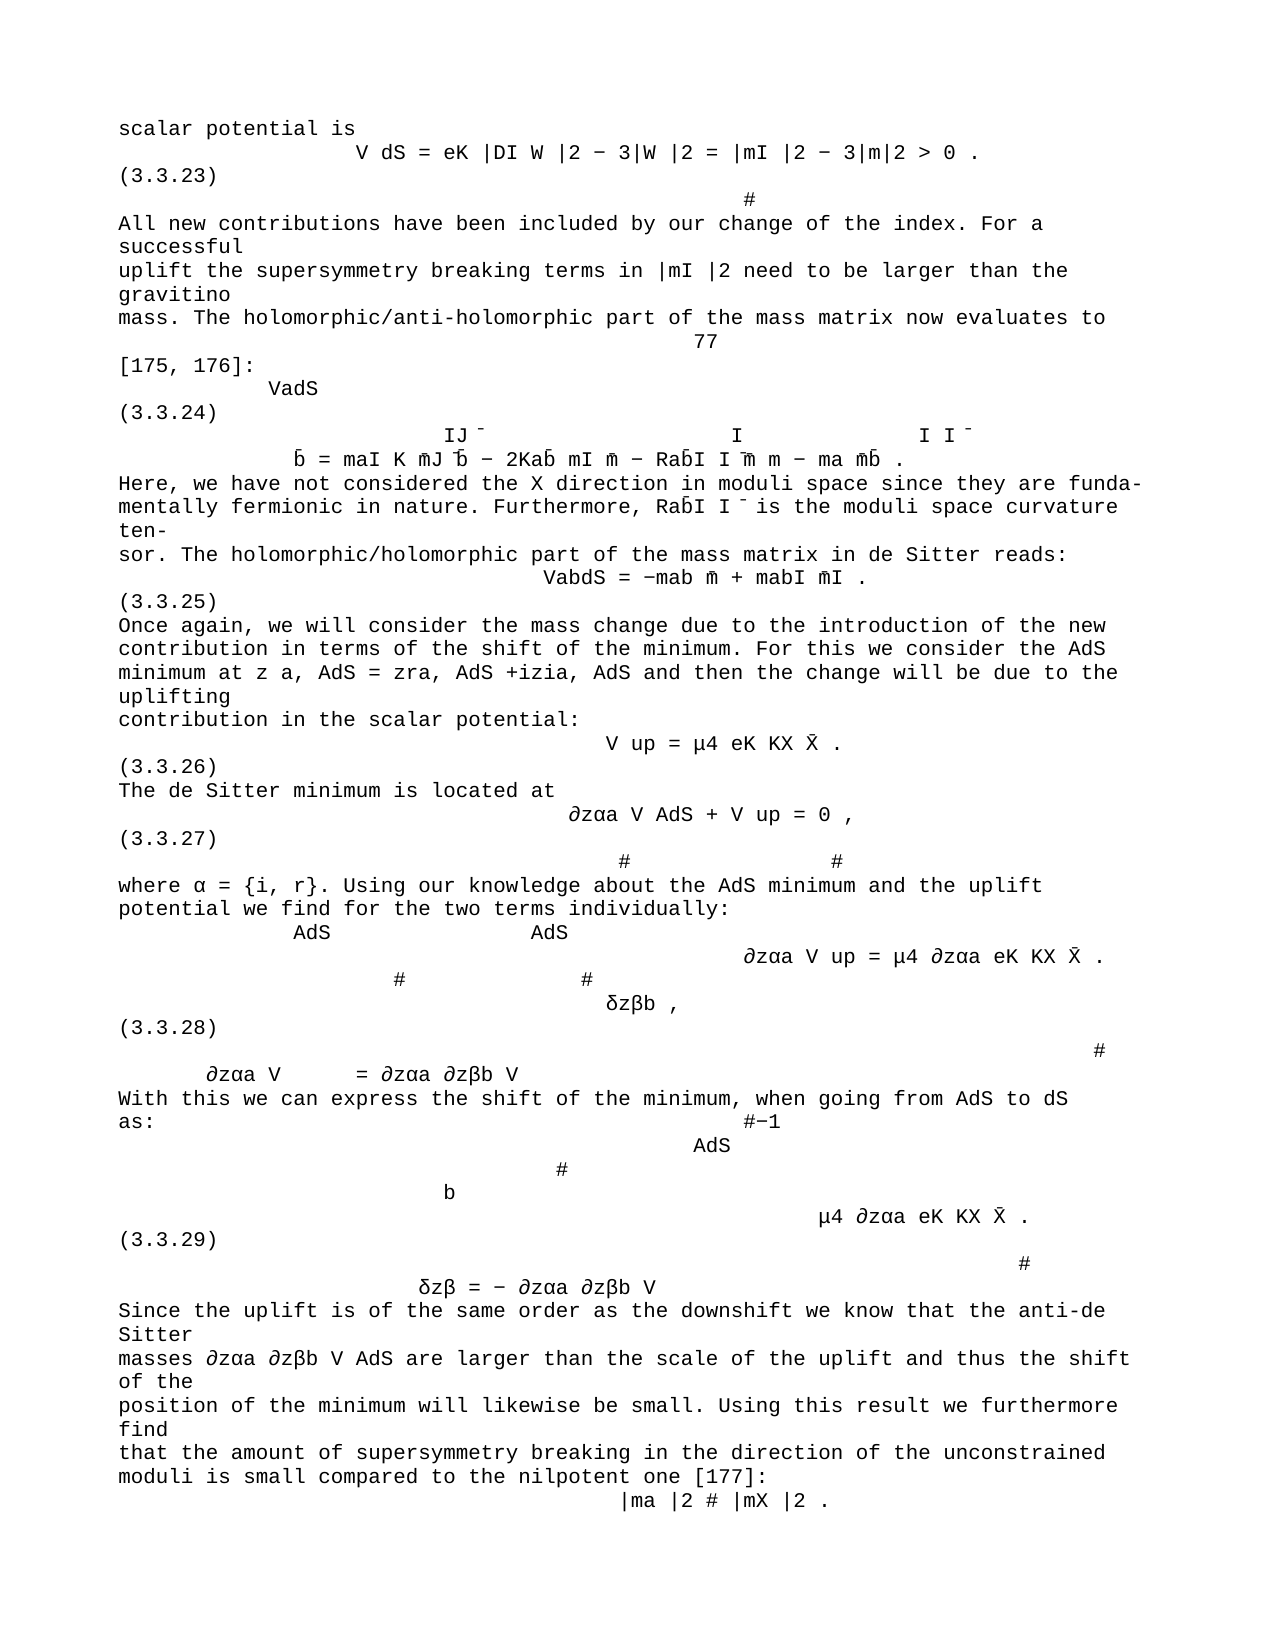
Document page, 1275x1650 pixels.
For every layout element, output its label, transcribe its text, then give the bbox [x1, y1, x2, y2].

text moduli is small compared to the nilpotent one [177]: [118, 1466, 1157, 1489]
text The de Sitter minimum is located at [118, 780, 1157, 804]
text Once again, we will consider the mass change due to the introduction of the new [118, 615, 1157, 638]
text V dS = eK |DI W |2 − 3|W |2 = |mI |2 − 3|m|2 > 0 . (3.3.23) [118, 142, 1157, 189]
text # [118, 1253, 1157, 1277]
text b̄ = maI K m̄J ̄b̄ − 2Kab̄ mI m̄ − Rab̄I I ̄m̄ m − ma m̄b̄ . [118, 449, 1157, 473]
text |ma |2 # |mX |2 . [118, 1489, 1157, 1513]
text μ4 ∂zαa eK KX X̄ . (3.3.29) [118, 1206, 1157, 1253]
text sor. The holomorphic/holomorphic part of the mass matrix in de Sitter reads: [118, 544, 1157, 567]
text With this we can express the shift of the minimum, when going from AdS to dS [118, 1088, 1157, 1111]
text δzβb , (3.3.28) [118, 993, 1157, 1040]
text ∂zαa V = ∂zαa ∂zβb V [118, 1064, 1157, 1088]
text ∂zαa V AdS + V up = 0 , (3.3.27) [118, 804, 1157, 851]
text AdS [118, 1135, 1157, 1158]
text that the amount of supersymmetry breaking in the direction of the unconstrained [118, 1442, 1157, 1466]
text # [118, 1158, 1157, 1182]
text # [118, 189, 1157, 213]
text # [118, 1040, 1157, 1064]
text VadS (3.3.24) [118, 378, 1157, 426]
text minimum at z a, AdS = zra, AdS +izia, AdS and then the change will be due to the uplifting [118, 662, 1157, 709]
text masses ∂zαa ∂zβb V AdS are larger than the scale of the uplift and thus the shift of the [118, 1348, 1157, 1395]
text mentally fermionic in nature. Furthermore, Rab̄I I ̄ is the moduli space curvature ten- [118, 496, 1157, 544]
text potential we find for the two terms individually: [118, 898, 1157, 922]
text AdS AdS [118, 922, 1157, 946]
text scalar potential is [118, 118, 1157, 142]
text V up = μ4 eK KX X̄ . (3.3.26) [118, 733, 1157, 780]
text contribution in terms of the shift of the minimum. For this we consider the AdS [118, 638, 1157, 662]
text δzβ = − ∂zαa ∂zβb V [118, 1277, 1157, 1300]
text ∂zαa V up = μ4 ∂zαa eK KX X̄ . [118, 946, 1157, 969]
text Since the uplift is of the same order as the downshift we know that the anti-de Sitter [118, 1300, 1157, 1348]
text b [118, 1182, 1157, 1206]
text Here, we have not considered the X direction in moduli space since they are funda- [118, 473, 1157, 496]
text IJ ̄ I I I ̄ [118, 426, 1157, 449]
text mass. The holomorphic/anti-holomorphic part of the mass matrix now evaluates to [118, 307, 1157, 331]
text # # [118, 969, 1157, 993]
text contribution in the scalar potential: [118, 709, 1157, 733]
text # # [118, 851, 1157, 875]
text uplift the supersymmetry breaking terms in |mI |2 need to be larger than the gravitino [118, 260, 1157, 307]
text as: #−1 [118, 1111, 1157, 1135]
text where α = {i, r}. Using our knowledge about the AdS minimum and the uplift [118, 875, 1157, 898]
text All new contributions have been included by our change of the index. For a successful [118, 213, 1157, 260]
text position of the minimum will likewise be small. Using this result we furthermore find [118, 1395, 1157, 1442]
text 77 [118, 331, 1157, 354]
text VabdS = −mab m̄ + mabI m̄I . (3.3.25) [118, 567, 1157, 615]
text [175, 176]: [118, 354, 1157, 378]
